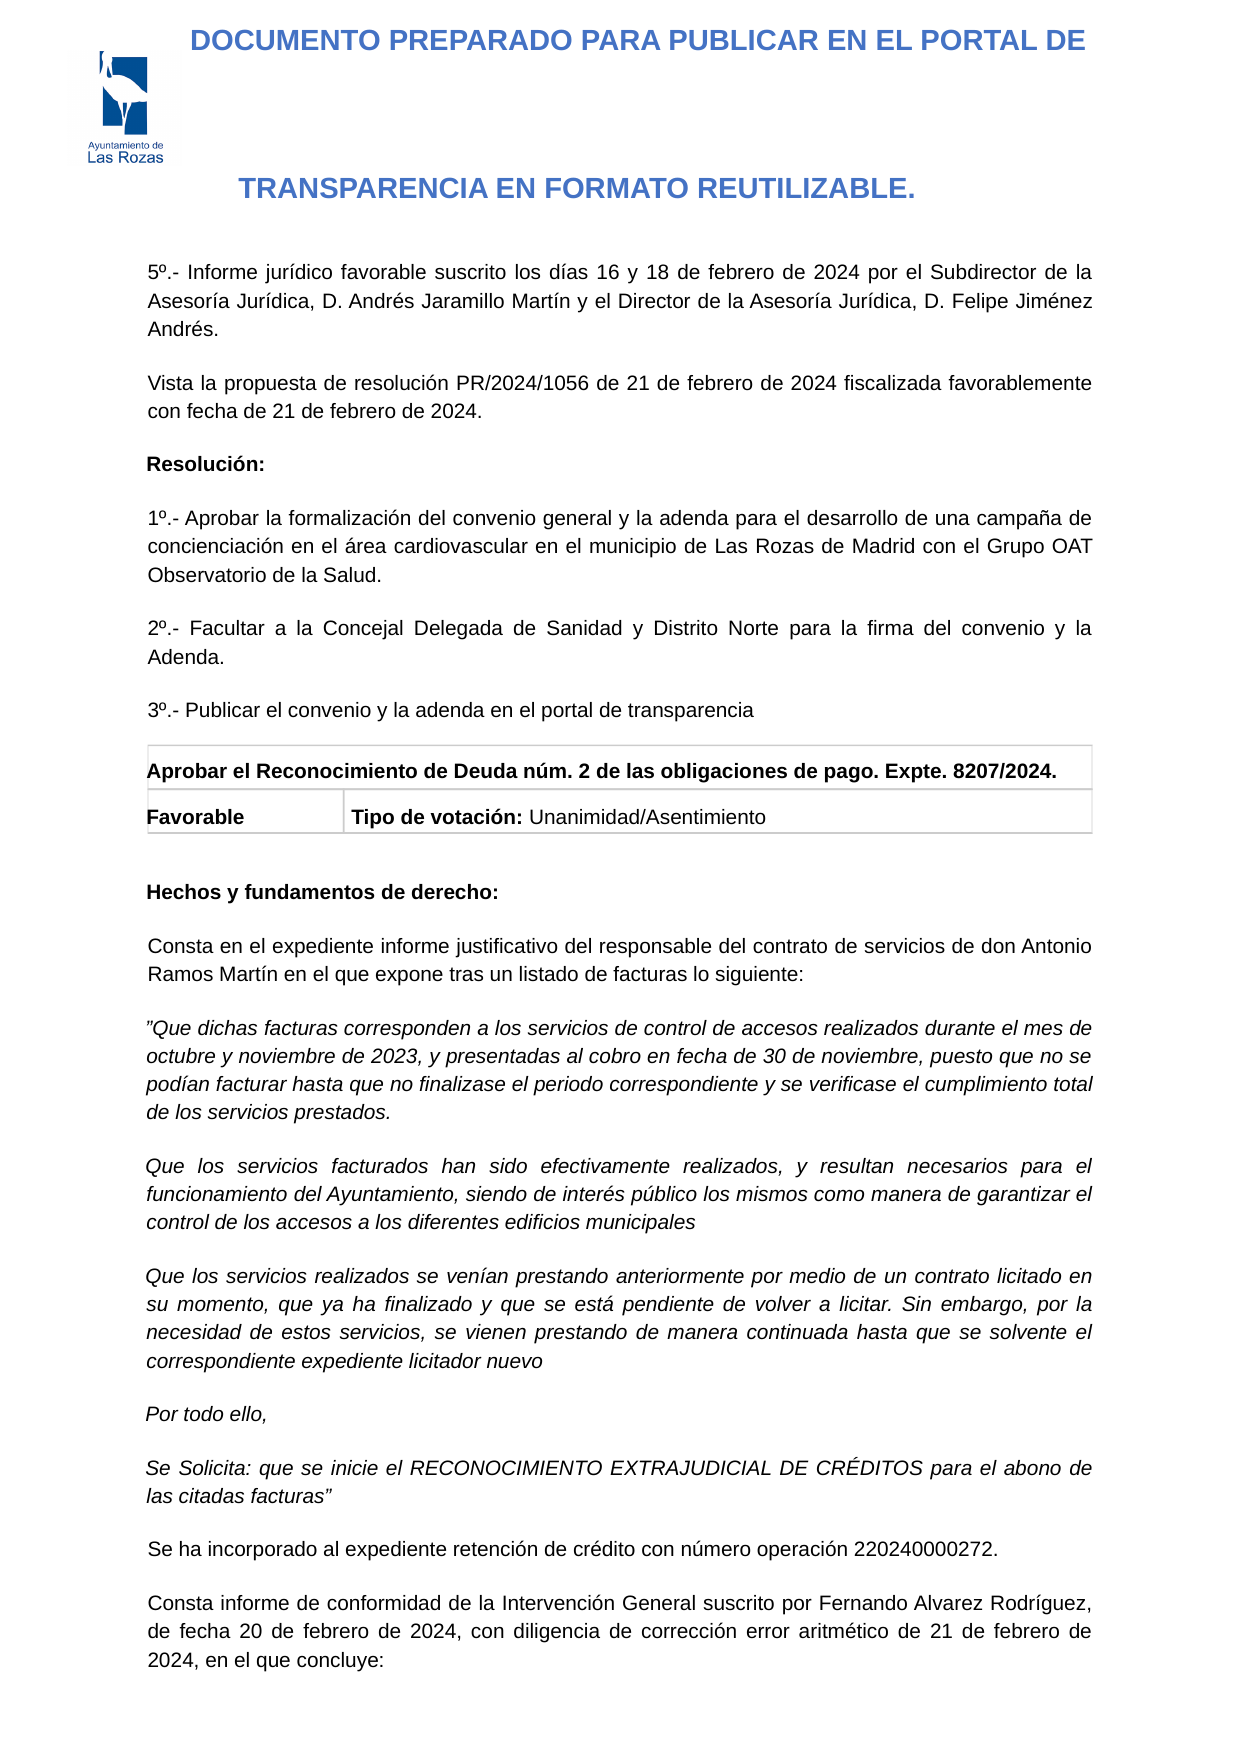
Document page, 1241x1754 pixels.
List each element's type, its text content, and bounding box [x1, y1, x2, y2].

text 2º.- Facultar a la Concejal Delegada de Sanidad y Distrito Norte para la firma del convenio y la Adenda. [147, 616, 1094, 668]
text Resolución: [146, 452, 1087, 476]
text Consta en el expediente informe justificativo del responsable del contrato de servicios de don Antonio Ramos Martín en el que expone tras un listado de facturas lo siguiente: [147, 934, 1094, 986]
text 3º.- Publicar el convenio y la adenda en el portal de transparencia [147, 698, 1094, 722]
text Hechos y fundamentos de derecho: [146, 880, 1087, 904]
text 1º.- Aprobar la formalización del convenio general y la adenda para el desarrollo de una campaña de concienciación en el área cardiovascular en el municipio de Las Rozas de Madrid con el Grupo OAT Observatorio de la Salud. [147, 506, 1094, 587]
text ”Que dichas facturas corresponden a los servicios de control de accesos realizados durante el mes de octubre y noviembre de 2023, y presentadas al cobro en fecha de 30 de noviembre, puesto que no se podían facturar hasta que no finalizase el periodo correspondiente y se verificase el cumplimiento total de los servicios prestados. [145, 1016, 1096, 1124]
text Tipo de votación: Unanimidad/Asentimiento [345, 805, 1091, 829]
text Por todo ello, [145, 1402, 1096, 1426]
text Se ha incorporado al expediente retención de crédito con número operación 220240000272. [147, 1537, 1094, 1561]
text Consta informe de conformidad de la Intervención General suscrito por Fernando Alvarez Rodríguez, de fecha 20 de febrero de 2024, con diligencia de corrección error aritmético de 21 de febrero de 2024, en el que concluye: [147, 1591, 1094, 1671]
text Aprobar el Reconocimiento de Deuda núm. 2 de las obligaciones de pago. Expte. 8207/2024. [149, 759, 1087, 783]
text Que los servicios realizados se venían prestando anteriormente por medio de un contrato licitado en su momento, que ya ha finalizado y que se está pendiente de volver a licitar. Sin embargo, por la necesidad de estos servicios, se vienen prestando de manera continuada hasta que se solvente el correspondiente expediente licitador nuevo [145, 1264, 1096, 1372]
text 5º.- Informe jurídico favorable suscrito los días 16 y 18 de febrero de 2024 por el Subdirector de la Asesoría Jurídica, D. Andrés Jaramillo Martín y el Director de la Asesoría Jurídica, D. Felipe Jiménez Andrés. [147, 260, 1094, 341]
text Se Solicita: que se inicie el RECONOCIMIENTO EXTRAJUDICIAL DE CRÉDITOS para el abono de las citadas facturas” [145, 1456, 1096, 1508]
text Que los servicios facturados han sido efectivamente realizados, y resultan necesarios para el funcionamiento del Ayuntamiento, siendo de interés público los mismos como manera de garantizar el control de los accesos a los diferentes edificios municipales [145, 1154, 1096, 1234]
text Favorable [149, 805, 342, 829]
text Vista la propuesta de resolución PR/2024/1056 de 21 de febrero de 2024 fiscalizada favorablemente con fecha de 21 de febrero de 2024. [147, 370, 1094, 422]
